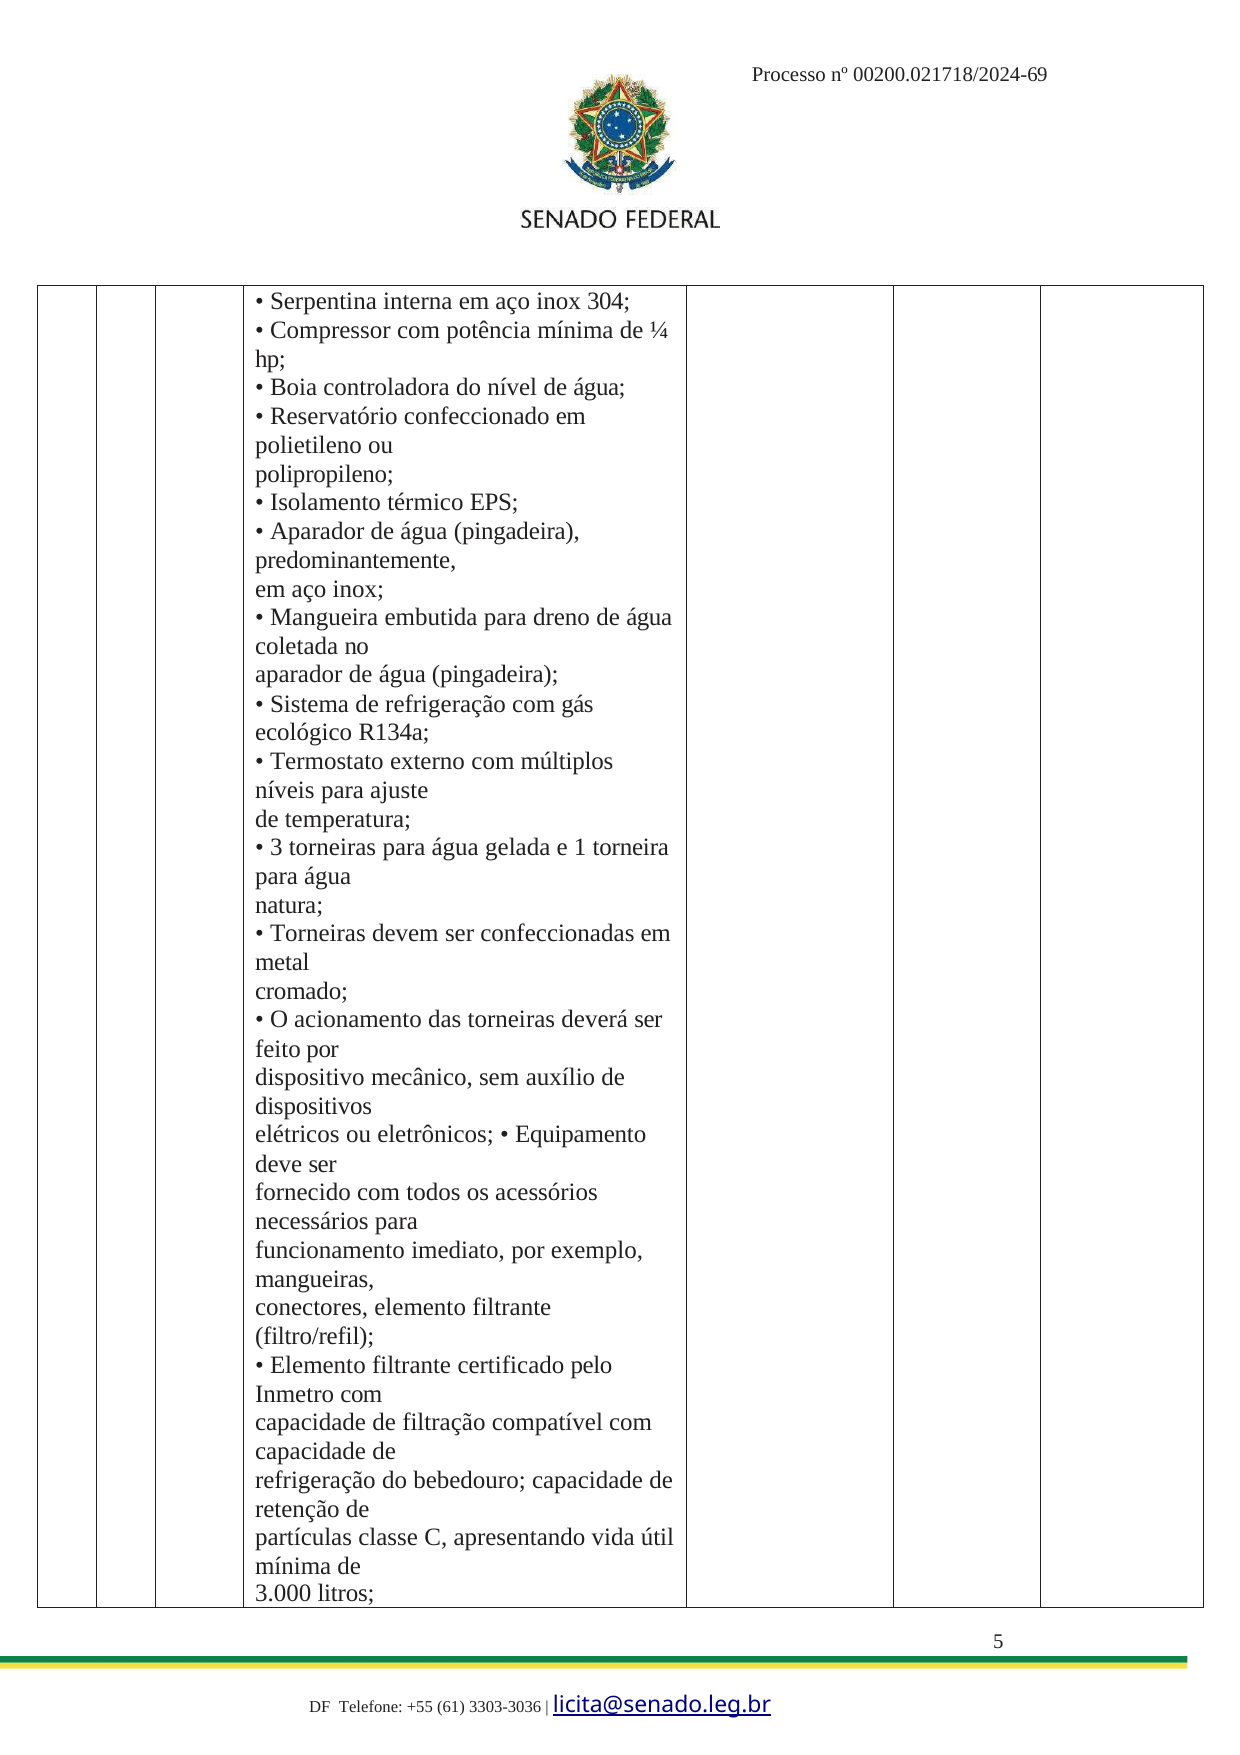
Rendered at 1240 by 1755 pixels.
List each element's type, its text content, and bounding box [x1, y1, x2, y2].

table_header [1041, 286, 1203, 1607]
table_header Serpentina interna em aço inox 304; Compressor com potência mínima de ¼ hp; Boia controladora do nível de água; Reservatório confeccionado em polietileno ou polipropileno; Isolamento térmico EPS; Aparador de água (pingadeira), predominantemente, em aço inox; Mangueira embutida para dreno de água coletada no aparador de água (pingadeira); Sistema de refrigeração com gás ecológico R134a; Termostato externo com múltiplos níveis para ajuste de temperatura; 3 torneiras para água gelada e 1 torneira para água natura; Torneiras devem ser confeccionadas em metal cromado; O acionamento das torneiras deverá ser feito por dispositivo mecânico, sem auxílio de dispositivos elétricos ou eletrônicos; • Equipamento deve ser fornecido com todos os acessórios necessários para funcionamento imediato, por exemplo, mangueiras, conectores, elemento filtrante (filtro/refil); Elemento filtrante certificado pelo Inmetro com capacidade de filtração compatível com capacidade de refrigeração do bebedouro; capacidade de retenção de partículas classe C, apresentando vida útil mínima de 3.000 litros; [244, 286, 686, 1607]
table_header [156, 286, 243, 1607]
table_header [38, 286, 96, 1607]
table_header [97, 286, 155, 1607]
table_header [894, 286, 1040, 1607]
table_header [687, 286, 893, 1607]
